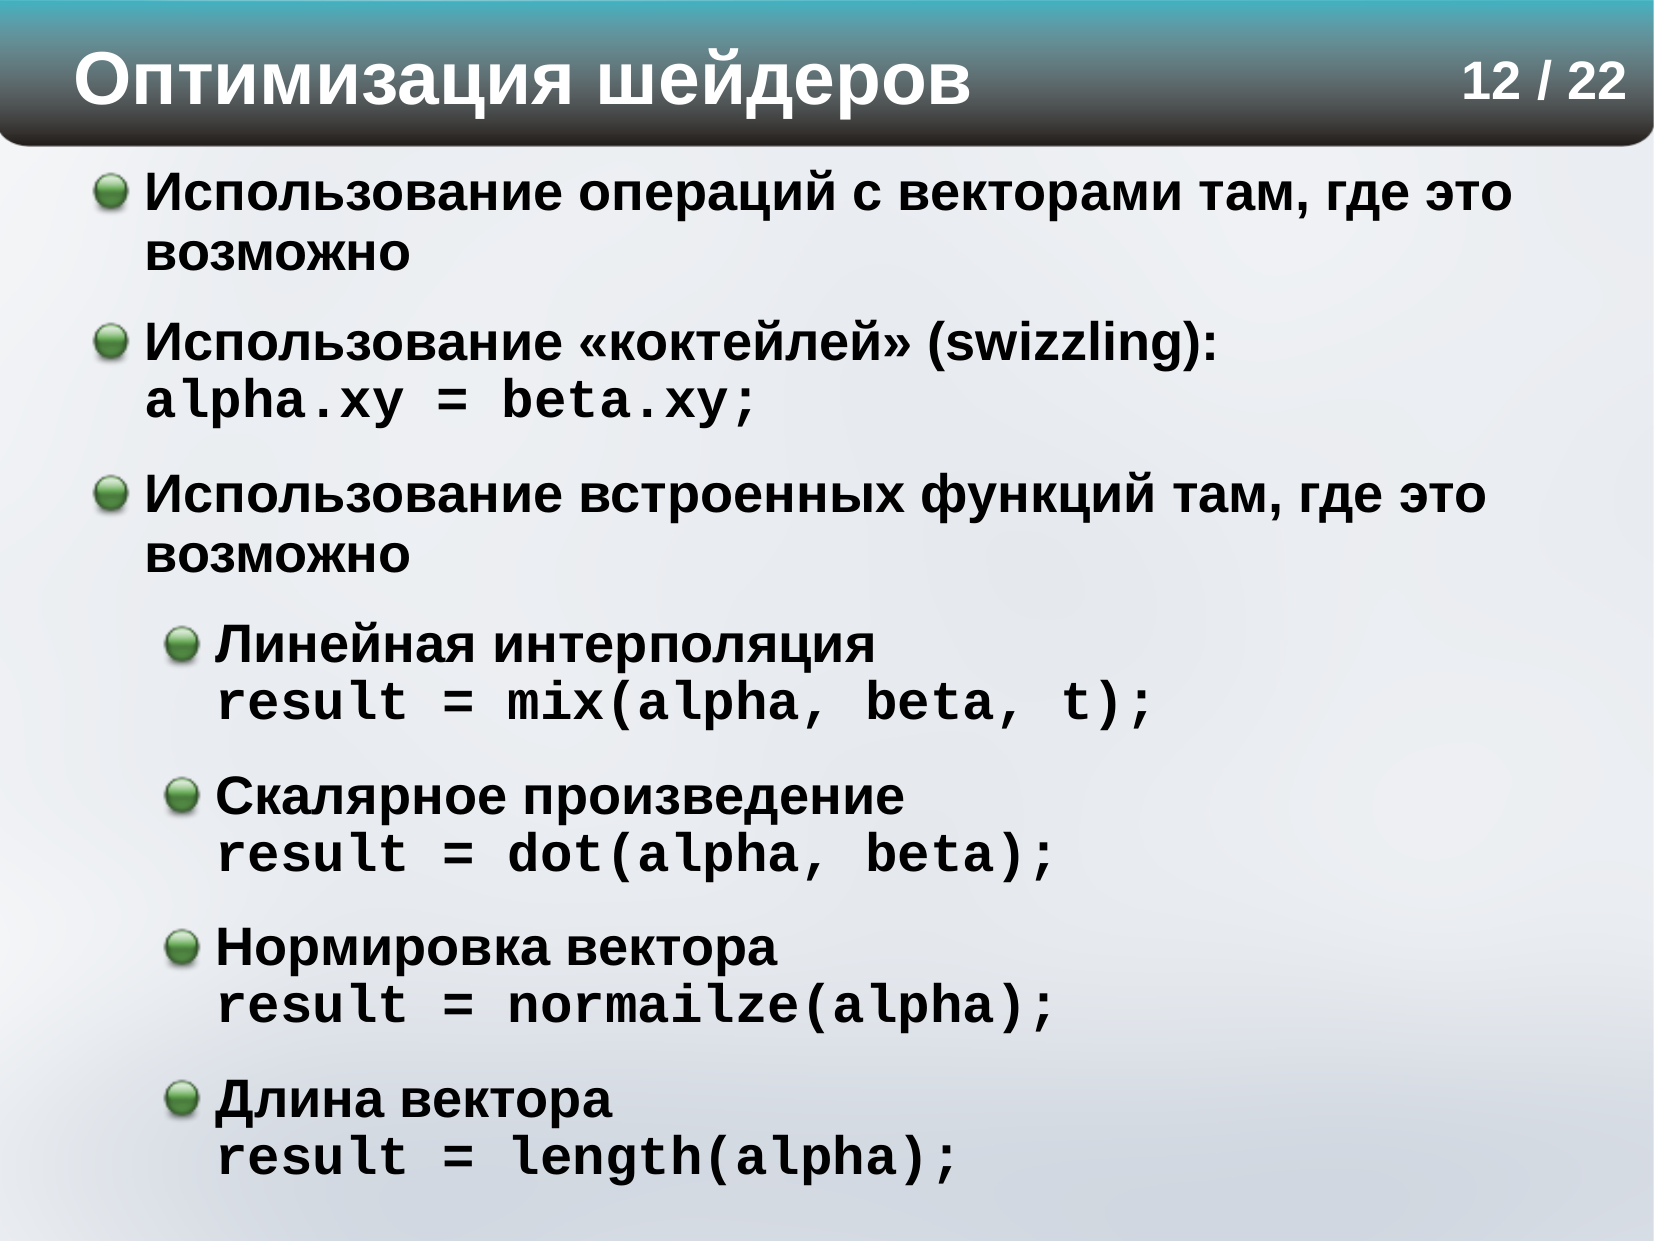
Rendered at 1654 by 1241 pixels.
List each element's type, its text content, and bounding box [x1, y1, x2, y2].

text_box Оптимизация шейдеров [59, 29, 1418, 129]
picture [0, 0, 1654, 1241]
text_box Использование операций с векторами там, где это возможно Использование «коктейлей» (swizzling): alpha.xy = beta.xy; Использование встроенных функций там, где это возможно Линейная интерполяция result = mix(alpha, beta, t); Скалярное произведение result = dot(alpha, beta); Нормировка вектора result = normailze(alpha); Длина вектора result = length(alpha); [70, 153, 1595, 1198]
text_box <номер> / 22 [1446, 42, 1654, 179]
